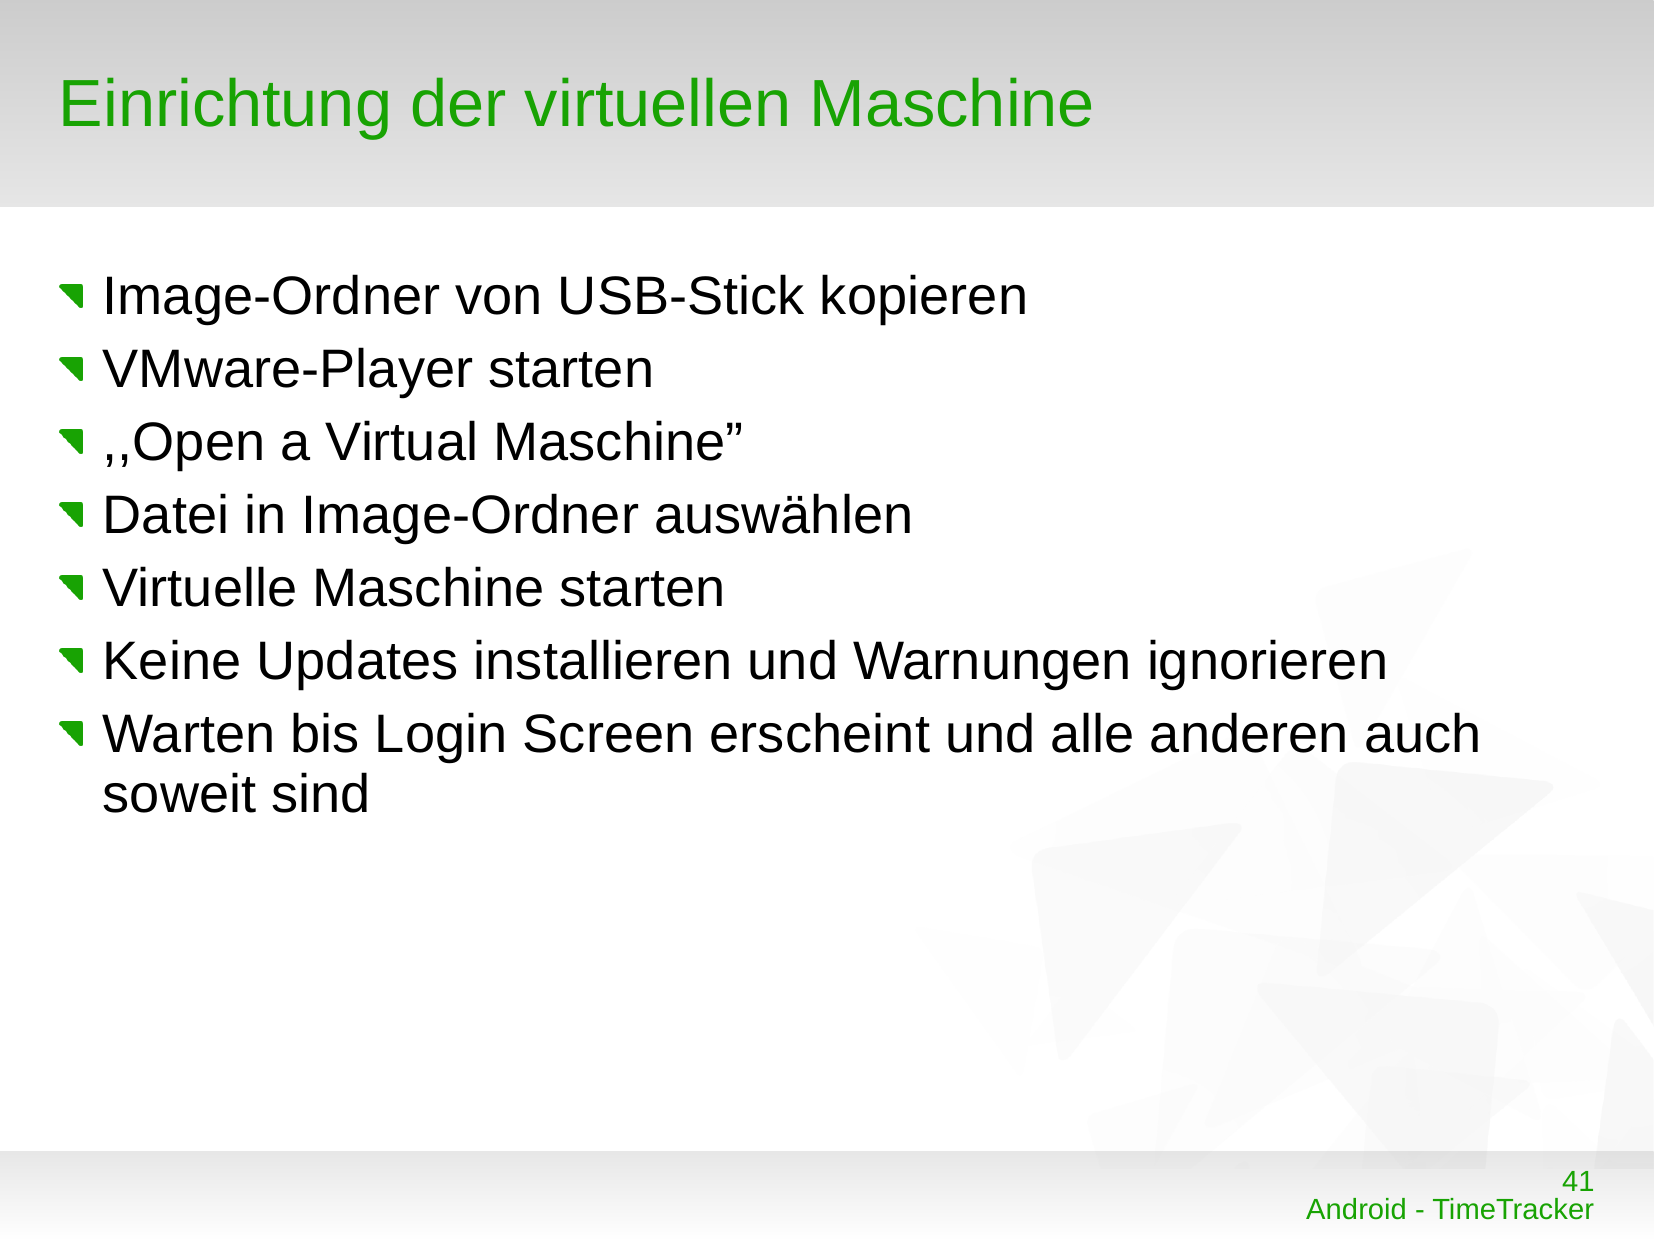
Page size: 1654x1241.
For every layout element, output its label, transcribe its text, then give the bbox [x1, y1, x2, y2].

list Image-Ordner von USB-Stick kopieren VMware-Player starten ,,Open a Virtual Maschine” Datei in Image-Ordner auswählen Virtuelle Maschine starten Keine Updates installieren und Warnungen ignorieren Warten bis Login Screen erscheint und alle anderen auch soweit sind [59, 265, 1595, 986]
picture [915, 548, 1654, 1169]
title Einrichtung der virtuellen Maschine [59, 29, 1595, 178]
